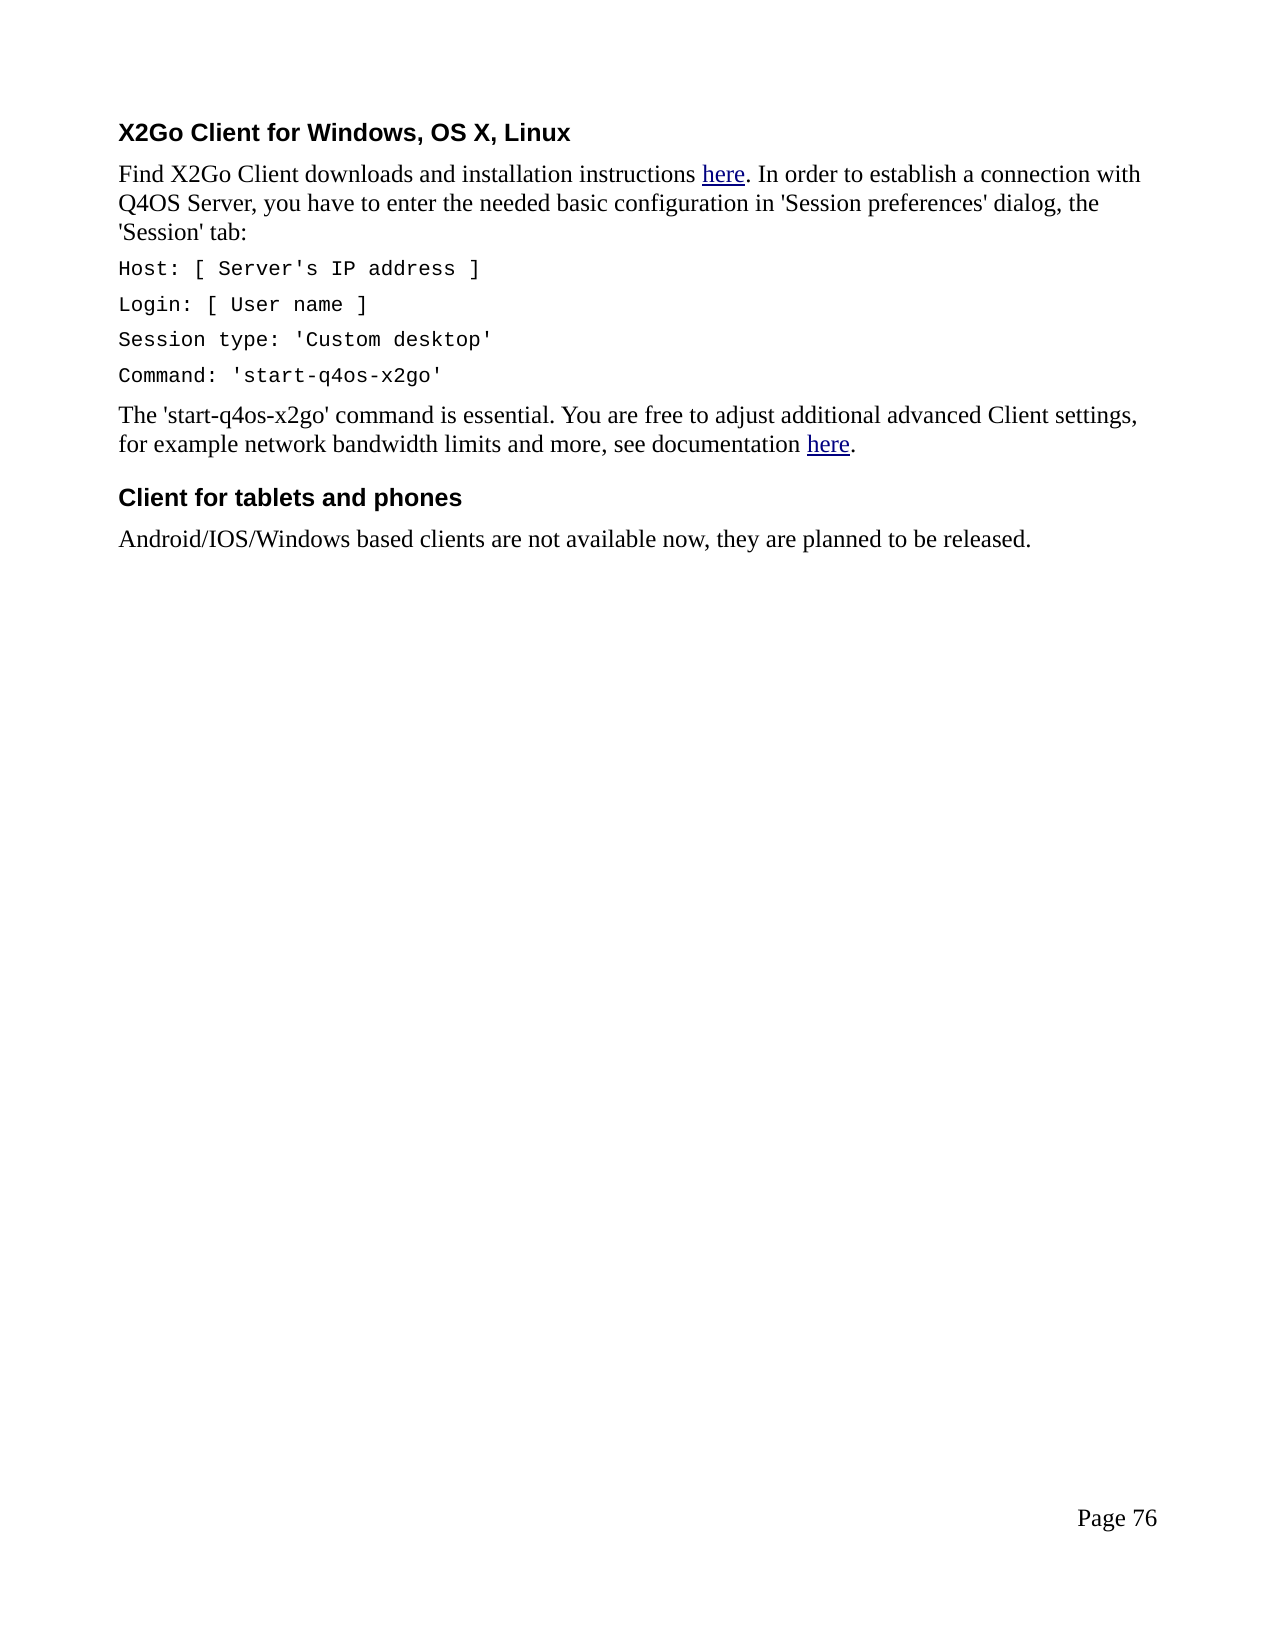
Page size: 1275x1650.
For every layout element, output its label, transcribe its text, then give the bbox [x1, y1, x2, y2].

subtitle Client for tablets and phones [118, 483, 1157, 512]
text Host: [ Server's IP address ] [118, 258, 1157, 282]
text Command: 'start-q4os-x2go' [118, 365, 1157, 389]
subtitle X2Go Client for Windows, OS X, Linux [118, 118, 1157, 147]
text Find X2Go Client downloads and installation instructions here. In order to establish a connection with Q4OS Server, you have to enter the needed basic configuration in 'Session preferences' dialog, the 'Session' tab: [118, 159, 1157, 246]
text Login: [ User name ] [118, 294, 1157, 317]
text The 'start-q4os-x2go' command is essential. You are free to adjust additional advanced Client settings, for example network bandwidth limits and more, see documentation here. [118, 401, 1157, 458]
text Android/IOS/Windows based clients are not available now, they are planned to be released. [118, 524, 1157, 553]
text Session type: 'Custom desktop' [118, 329, 1157, 353]
